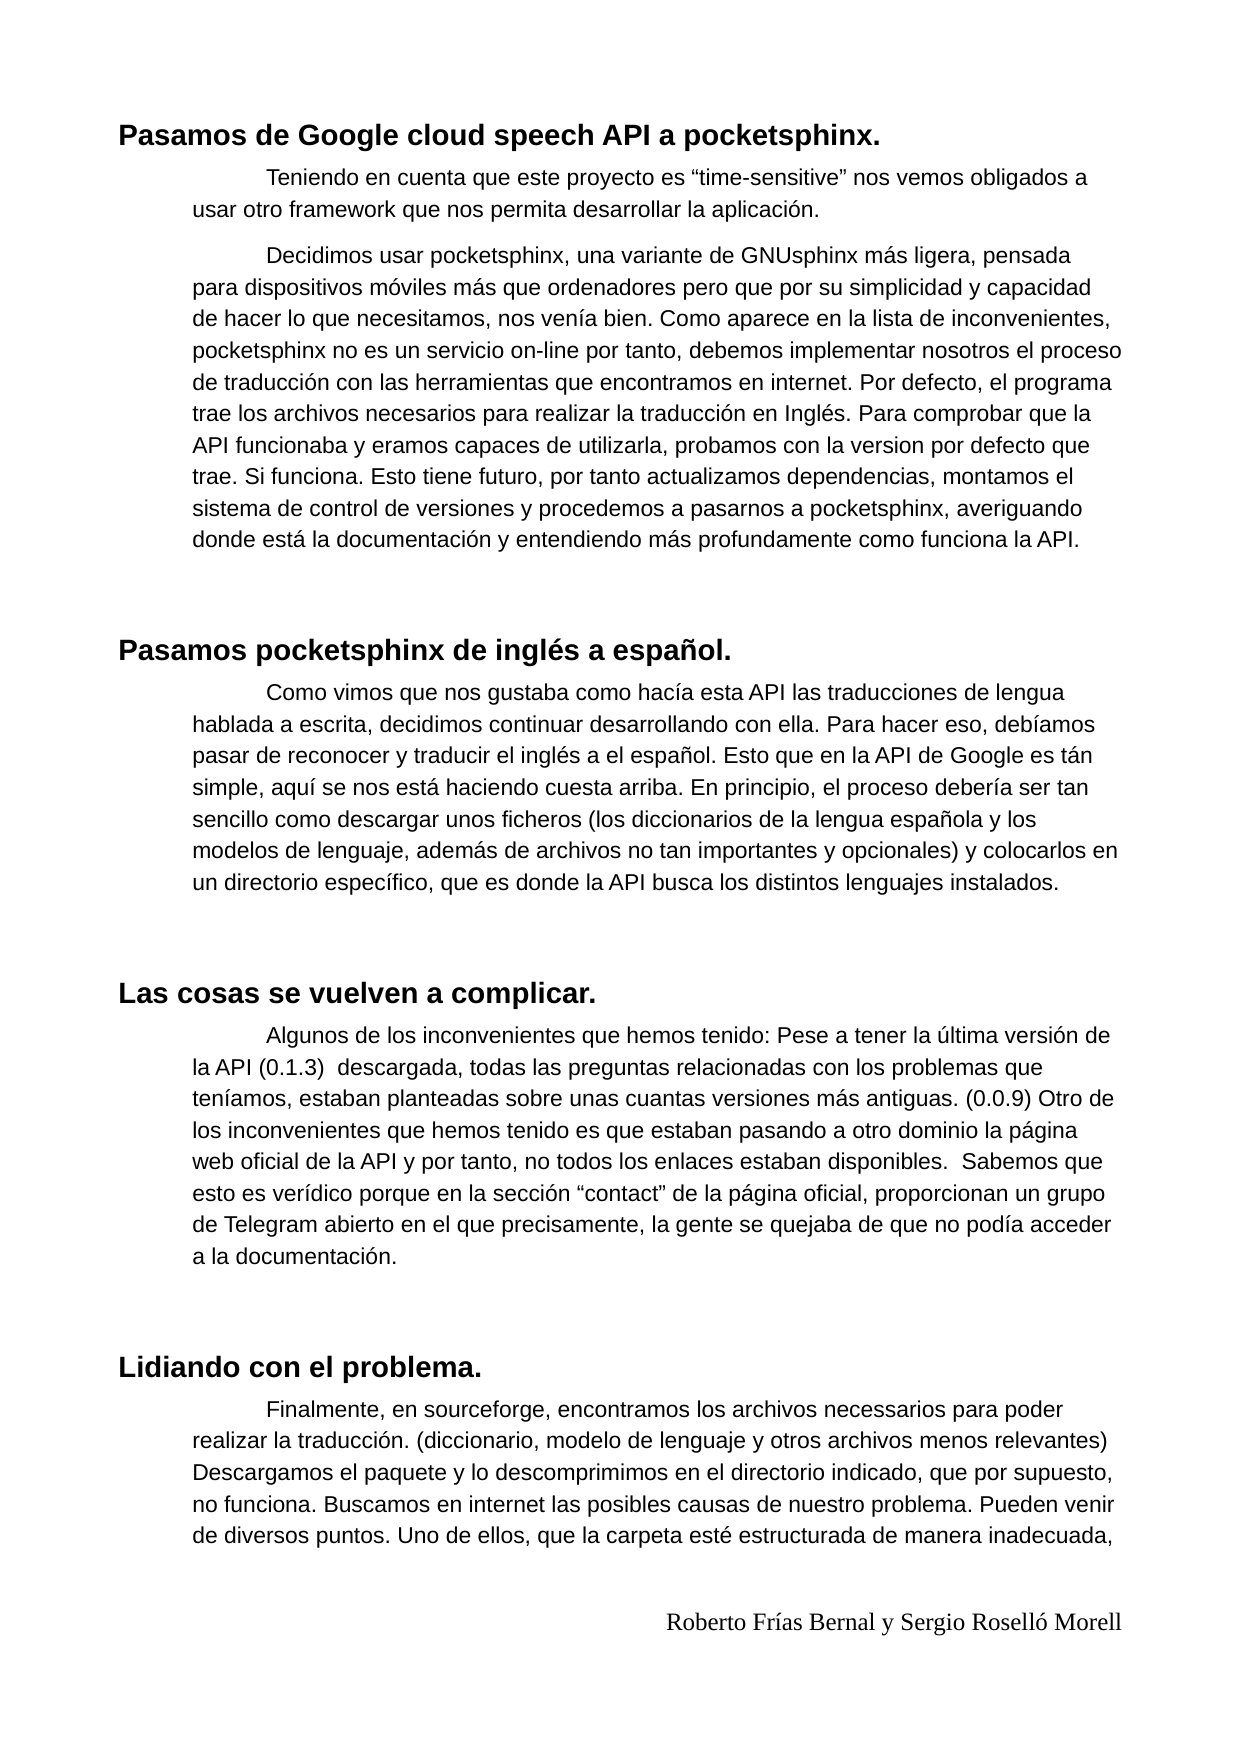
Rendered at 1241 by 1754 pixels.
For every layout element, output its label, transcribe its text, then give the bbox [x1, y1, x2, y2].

subtitle Lidiando con el problema. [118, 1350, 1122, 1383]
subtitle Pasamos pocketsphinx de inglés a español. [118, 633, 1122, 667]
subtitle Pasamos de Google cloud speech API a pocketsphinx. [118, 118, 1122, 152]
subtitle Las cosas se vuelven a complicar. [118, 976, 1122, 1009]
text Finalmente, en sourceforge, encontramos los archivos necessarios para poder realizar la traducción. (diccionario, modelo de lenguaje y otros archivos menos relevantes) Descargamos el paquete y lo descomprimimos en el directorio indicado, que por supuesto, no funciona. Buscamos en internet las posibles causas de nuestro problema. Pueden venir de diversos puntos. Uno de ellos, que la carpeta esté estructurada de manera inadecuada, [192, 1396, 1122, 1548]
text Teniendo en cuenta que este proyecto es “time-sensitive” nos vemos obligados a usar otro framework que nos permita desarrollar la aplicación. [192, 164, 1122, 222]
text Algunos de los inconvenientes que hemos tenido: Pese a tener la última versión de la API (0.1.3) descargada, todas las preguntas relacionadas con los problemas que teníamos, estaban planteadas sobre unas cuantas versiones más antiguas. (0.0.9) Otro de los inconvenientes que hemos tenido es que estaban pasando a otro dominio la página web oficial de la API y por tanto, no todos los enlaces estaban disponibles. Sabemos que esto es verídico porque en la sección “contact” de la página oficial, proporcionan un grupo de Telegram abierto en el que precisamente, la gente se quejaba de que no podía acceder a la documentación. [192, 1022, 1122, 1269]
text Como vimos que nos gustaba como hacía esta API las traducciones de lengua hablada a escrita, decidimos continuar desarrollando con ella. Para hacer eso, debíamos pasar de reconocer y traducir el inglés a el español. Esto que en la API de Google es tán simple, aquí se nos está haciendo cuesta arriba. En principio, el proceso debería ser tan sencillo como descargar unos ficheros (los diccionarios de la lengua española y los modelos de lenguaje, además de archivos no tan importantes y opcionales) y colocarlos en un directorio específico, que es donde la API busca los distintos lenguajes instalados. [192, 679, 1122, 895]
text Decidimos usar pocketsphinx, una variante de GNUsphinx más ligera, pensada para dispositivos móviles más que ordenadores pero que por su simplicidad y capacidad de hacer lo que necesitamos, nos venía bien. Como aparece en la lista de inconvenientes, pocketsphinx no es un servicio on-line por tanto, debemos implementar nosotros el proceso de traducción con las herramientas que encontramos en internet. Por defecto, el programa trae los archivos necesarios para realizar la traducción en Inglés. Para comprobar que la API funcionaba y eramos capaces de utilizarla, probamos con la version por defecto que trae. Si funciona. Esto tiene futuro, por tanto actualizamos dependencias, montamos el sistema de control de versiones y procedemos a pasarnos a pocketsphinx, averiguando donde está la documentación y entendiendo más profundamente como funciona la API. [192, 242, 1122, 553]
